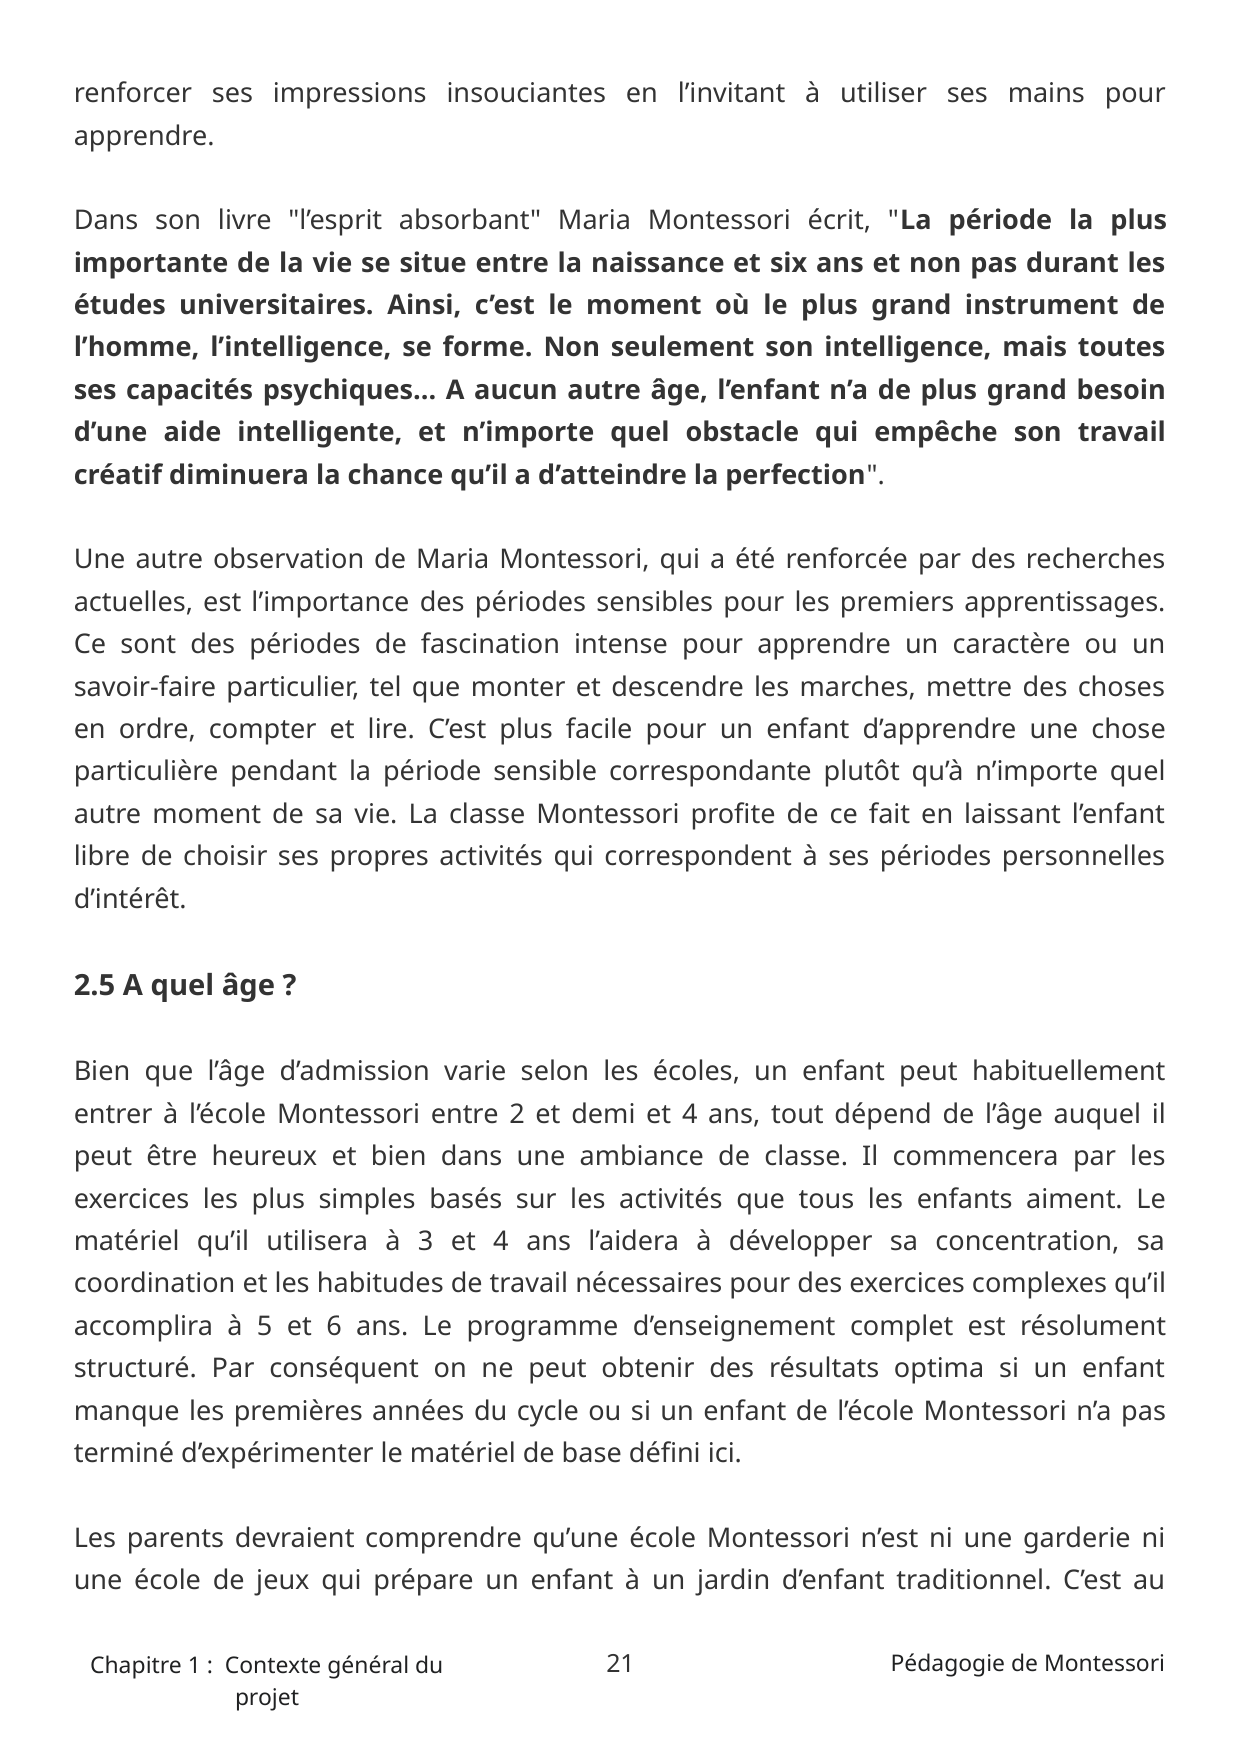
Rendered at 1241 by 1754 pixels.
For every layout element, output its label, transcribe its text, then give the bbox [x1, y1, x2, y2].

text 2.5 A quel âge ? [73, 964, 1167, 1003]
text Les parents devraient comprendre qu’une école Montessori n’est ni une garderie ni une école de jeux qui prépare un enfant à un jardin d’enfant traditionnel. C’est au [73, 1518, 1167, 1597]
text Dans son livre "l’esprit absorbant" Maria Montessori écrit, "La période la plus importante de la vie se situe entre la naissance et six ans et non pas durant les études universitaires. Ainsi, c’est le moment où le plus grand instrument de l’homme, l’intelligence, se forme. Non seulement son intelligence, mais toutes ses capacités psychiques... A aucun autre âge, l’enfant n’a de plus grand besoin d’une aide intelligente, et n’importe quel obstacle qui empêche son travail créatif diminuera la chance qu’il a d’atteindre la perfection". [73, 201, 1167, 492]
text renforcer ses impressions insouciantes en l’invitant à utiliser ses mains pour apprendre. [73, 73, 1167, 153]
text Bien que l’âge d’admission varie selon les écoles, un enfant peut habituellement entrer à l’école Montessori entre 2 et demi et 4 ans, tout dépend de l’âge auquel il peut être heureux et bien dans une ambiance de classe. Il commencera par les exercices les plus simples basés sur les activités que tous les enfants aiment. Le matériel qu’il utilisera à 3 et 4 ans l’aidera à développer sa concentration, sa coordination et les habitudes de travail nécessaires pour des exercices complexes qu’il accomplira à 5 et 6 ans. Le programme d’enseignement complet est résolument structuré. Par conséquent on ne peut obtenir des résultats optima si un enfant manque les premières années du cycle ou si un enfant de l’école Montessori n’a pas terminé d’expérimenter le matériel de base défini ici. [73, 1052, 1167, 1470]
text Une autre observation de Maria Montessori, qui a été renforcée par des recherches actuelles, est l’importance des périodes sensibles pour les premiers apprentissages. Ce sont des périodes de fascination intense pour apprendre un caractère ou un savoir-faire particulier, tel que monter et descendre les marches, mettre des choses en ordre, compter et lire. C’est plus facile pour un enfant d’apprendre une chose particulière pendant la période sensible correspondante plutôt qu’à n’importe quel autre moment de sa vie. La classe Montessori profite de ce fait en laissant l’enfant libre de choisir ses propres activités qui correspondent à ses périodes personnelles d’intérêt. [73, 540, 1167, 916]
